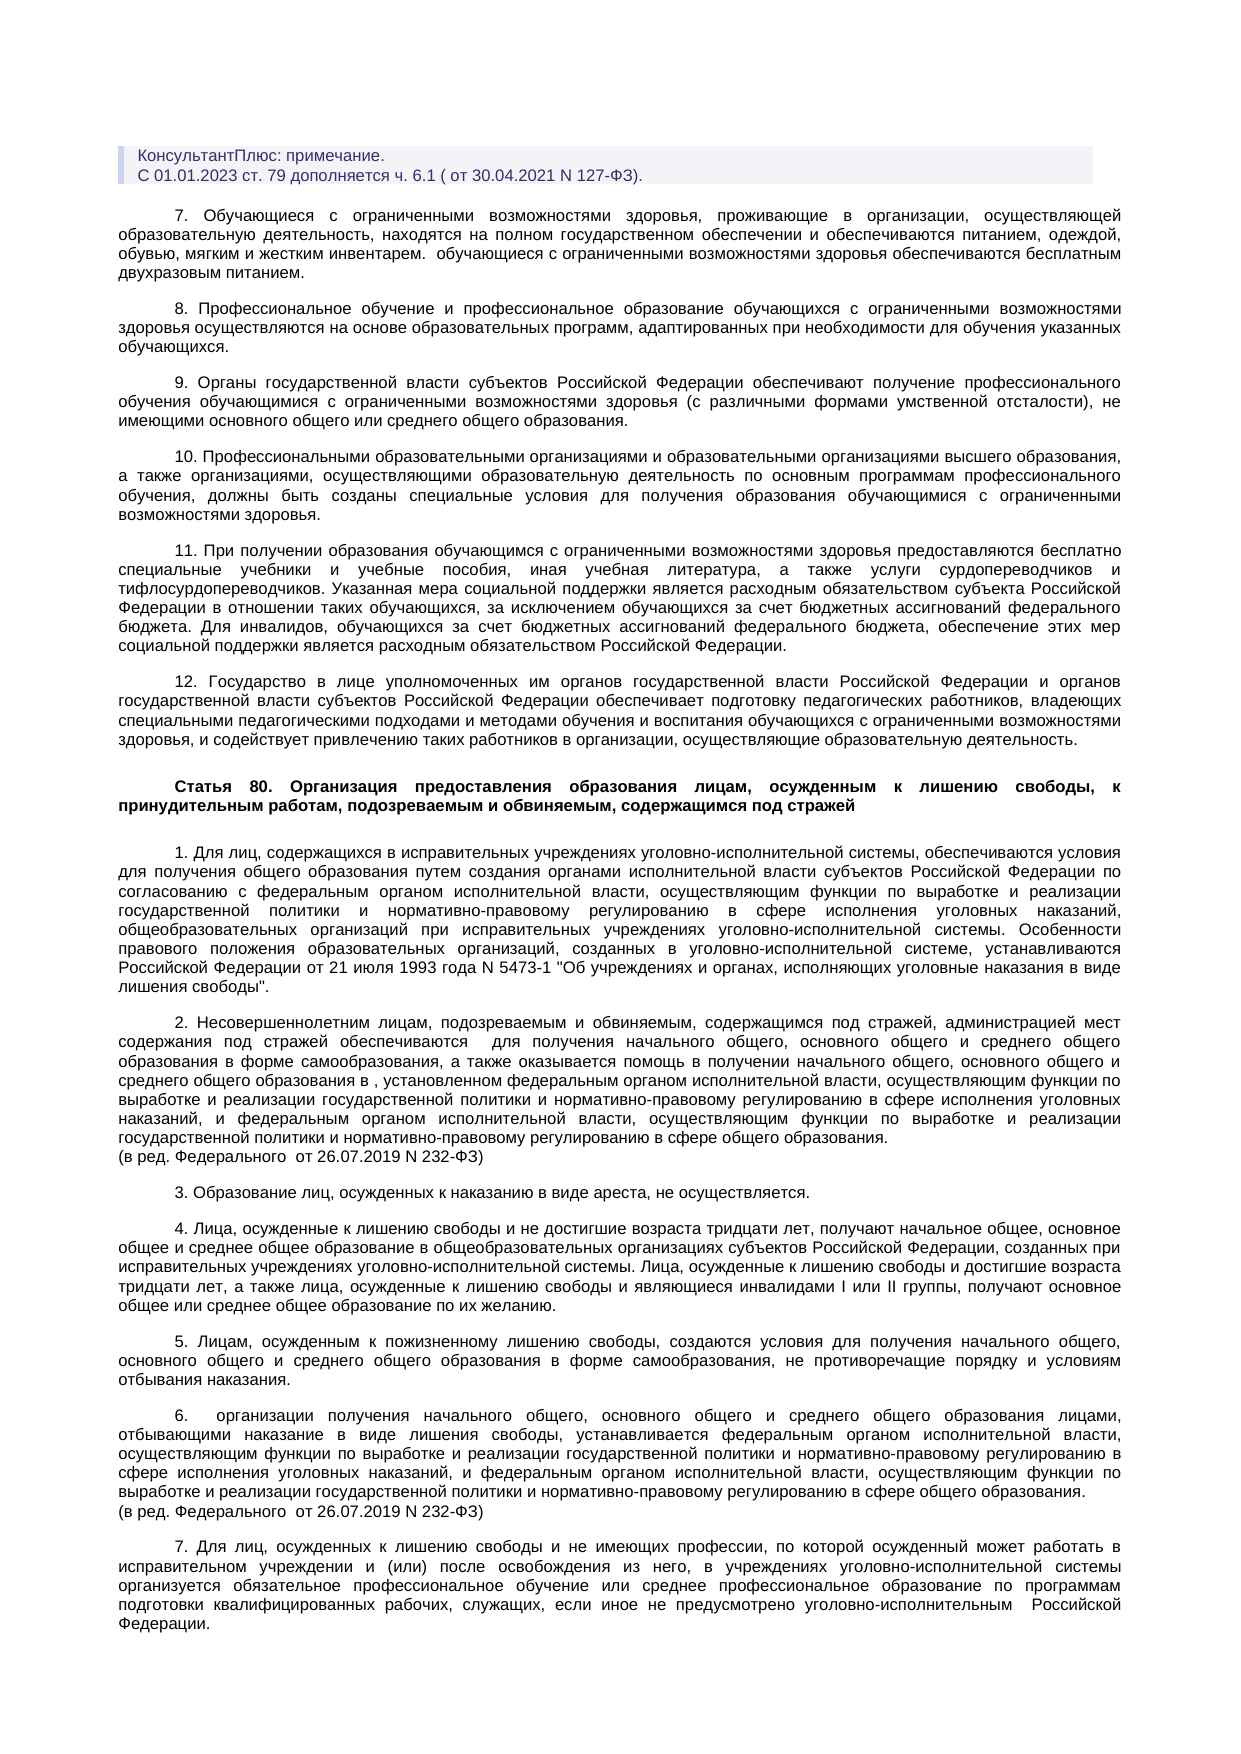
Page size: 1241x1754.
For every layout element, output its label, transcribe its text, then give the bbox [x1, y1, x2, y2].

text 1. Для лиц, содержащихся в исправительных учреждениях уголовно-исполнительной системы, обеспечиваются условия для получения общего образования путем создания органами исполнительной власти субъектов Российской Федерации по согласованию с федеральным органом исполнительной власти, осуществляющим функции по выработке и реализации государственной политики и нормативно-правовому регулированию в сфере исполнения уголовных наказаний, общеобразовательных организаций при исправительных учреждениях уголовно-исполнительной системы. Особенности правового положения образовательных организаций, созданных в уголовно-исполнительной системе, устанавливаются Российской Федерации от 21 июля 1993 года N 5473-1 "Об учреждениях и органах, исполняющих уголовные наказания в виде лишения свободы". [118, 843, 1122, 996]
text 7. Обучающиеся с ограниченными возможностями здоровья, проживающие в организации, осуществляющей образовательную деятельность, находятся на полном государственном обеспечении и обеспечиваются питанием, одеждой, обувью, мягким и жестким инвентарем. обучающиеся с ограниченными возможностями здоровья обеспечиваются бесплатным двухразовым питанием. [118, 205, 1122, 282]
text 7. Для лиц, осужденных к лишению свободы и не имеющих профессии, по которой осужденный может работать в исправительном учреждении и (или) после освобождения из него, в учреждениях уголовно-исполнительной системы организуется обязательное профессиональное обучение или среднее профессиональное образование по программам подготовки квалифицированных рабочих, служащих, если иное не предусмотрено уголовно-исполнительным Российской Федерации. [118, 1537, 1122, 1633]
text 2. Несовершеннолетним лицам, подозреваемым и обвиняемым, содержащимся под стражей, администрацией мест содержания под стражей обеспечиваются для получения начального общего, основного общего и среднего общего образования в форме самообразования, а также оказывается помощь в получении начального общего, основного общего и среднего общего образования в , установленном федеральным органом исполнительной власти, осуществляющим функции по выработке и реализации государственной политики и нормативно-правовому регулированию в сфере исполнения уголовных наказаний, и федеральным органом исполнительной власти, осуществляющим функции по выработке и реализации государственной политики и нормативно-правовому регулированию в сфере общего образования. [118, 1013, 1122, 1147]
text 10. Профессиональными образовательными организациями и образовательными организациями высшего образования, а также организациями, осуществляющими образовательную деятельность по основным программам профессионального обучения, должны быть созданы специальные условия для получения образования обучающимися с ограниченными возможностями здоровья. [118, 447, 1122, 524]
table_header [124, 146, 136, 184]
text (в ред. Федерального от 26.07.2019 N 232-ФЗ) [118, 1147, 1122, 1166]
text 11. При получении образования обучающимся с ограниченными возможностями здоровья предоставляются бесплатно специальные учебники и учебные пособия, иная учебная литература, а также услуги сурдопереводчиков и тифлосурдопереводчиков. Указанная мера социальной поддержки является расходным обязательством субъекта Российской Федерации в отношении таких обучающихся, за исключением обучающихся за счет бюджетных ассигнований федерального бюджета. Для инвалидов, обучающихся за счет бюджетных ассигнований федерального бюджета, обеспечение этих мер социальной поддержки является расходным обязательством Российской Федерации. [118, 540, 1122, 655]
text 9. Органы государственной власти субъектов Российской Федерации обеспечивают получение профессионального обучения обучающимися с ограниченными возможностями здоровья (с различными формами умственной отсталости), не имеющими основного общего или среднего общего образования. [118, 373, 1122, 430]
table_header [118, 146, 124, 184]
text 12. Государство в лице уполномоченных им органов государственной власти Российской Федерации и органов государственной власти субъектов Российской Федерации обеспечивает подготовку педагогических работников, владеющих специальными педагогическими подходами и методами обучения и воспитания обучающихся с ограниченными возможностями здоровья, и содействует привлечению таких работников в организации, осуществляющие образовательную деятельность. [118, 672, 1122, 749]
table_header [1081, 146, 1093, 184]
table_header КонсультантПлюс: примечание. С 01.01.2023 ст. 79 дополняется ч. 6.1 ( от 30.04.2021 N 127-ФЗ). [136, 146, 1081, 184]
text Статья 80. Организация предоставления образования лицам, осужденным к лишению свободы, к принудительным работам, подозреваемым и обвиняемым, содержащимся под стражей [118, 777, 1122, 815]
text 8. Профессиональное обучение и профессиональное образование обучающихся с ограниченными возможностями здоровья осуществляются на основе образовательных программ, адаптированных при необходимости для обучения указанных обучающихся. [118, 299, 1122, 356]
text 3. Образование лиц, осужденных к наказанию в виде ареста, не осуществляется. [118, 1183, 1122, 1202]
text 6. организации получения начального общего, основного общего и среднего общего образования лицами, отбывающими наказание в виде лишения свободы, устанавливается федеральным органом исполнительной власти, осуществляющим функции по выработке и реализации государственной политики и нормативно-правовому регулированию в сфере исполнения уголовных наказаний, и федеральным органом исполнительной власти, осуществляющим функции по выработке и реализации государственной политики и нормативно-правовому регулированию в сфере общего образования. [118, 1406, 1122, 1501]
text 4. Лица, осужденные к лишению свободы и не достигшие возраста тридцати лет, получают начальное общее, основное общее и среднее общее образование в общеобразовательных организациях субъектов Российской Федерации, созданных при исправительных учреждениях уголовно-исполнительной системы. Лица, осужденные к лишению свободы и достигшие возраста тридцати лет, а также лица, осужденные к лишению свободы и являющиеся инвалидами I или II группы, получают основное общее или среднее общее образование по их желанию. [118, 1219, 1122, 1315]
text 5. Лицам, осужденным к пожизненному лишению свободы, создаются условия для получения начального общего, основного общего и среднего общего образования в форме самообразования, не противоречащие порядку и условиям отбывания наказания. [118, 1331, 1122, 1389]
text (в ред. Федерального от 26.07.2019 N 232-ФЗ) [118, 1501, 1122, 1521]
